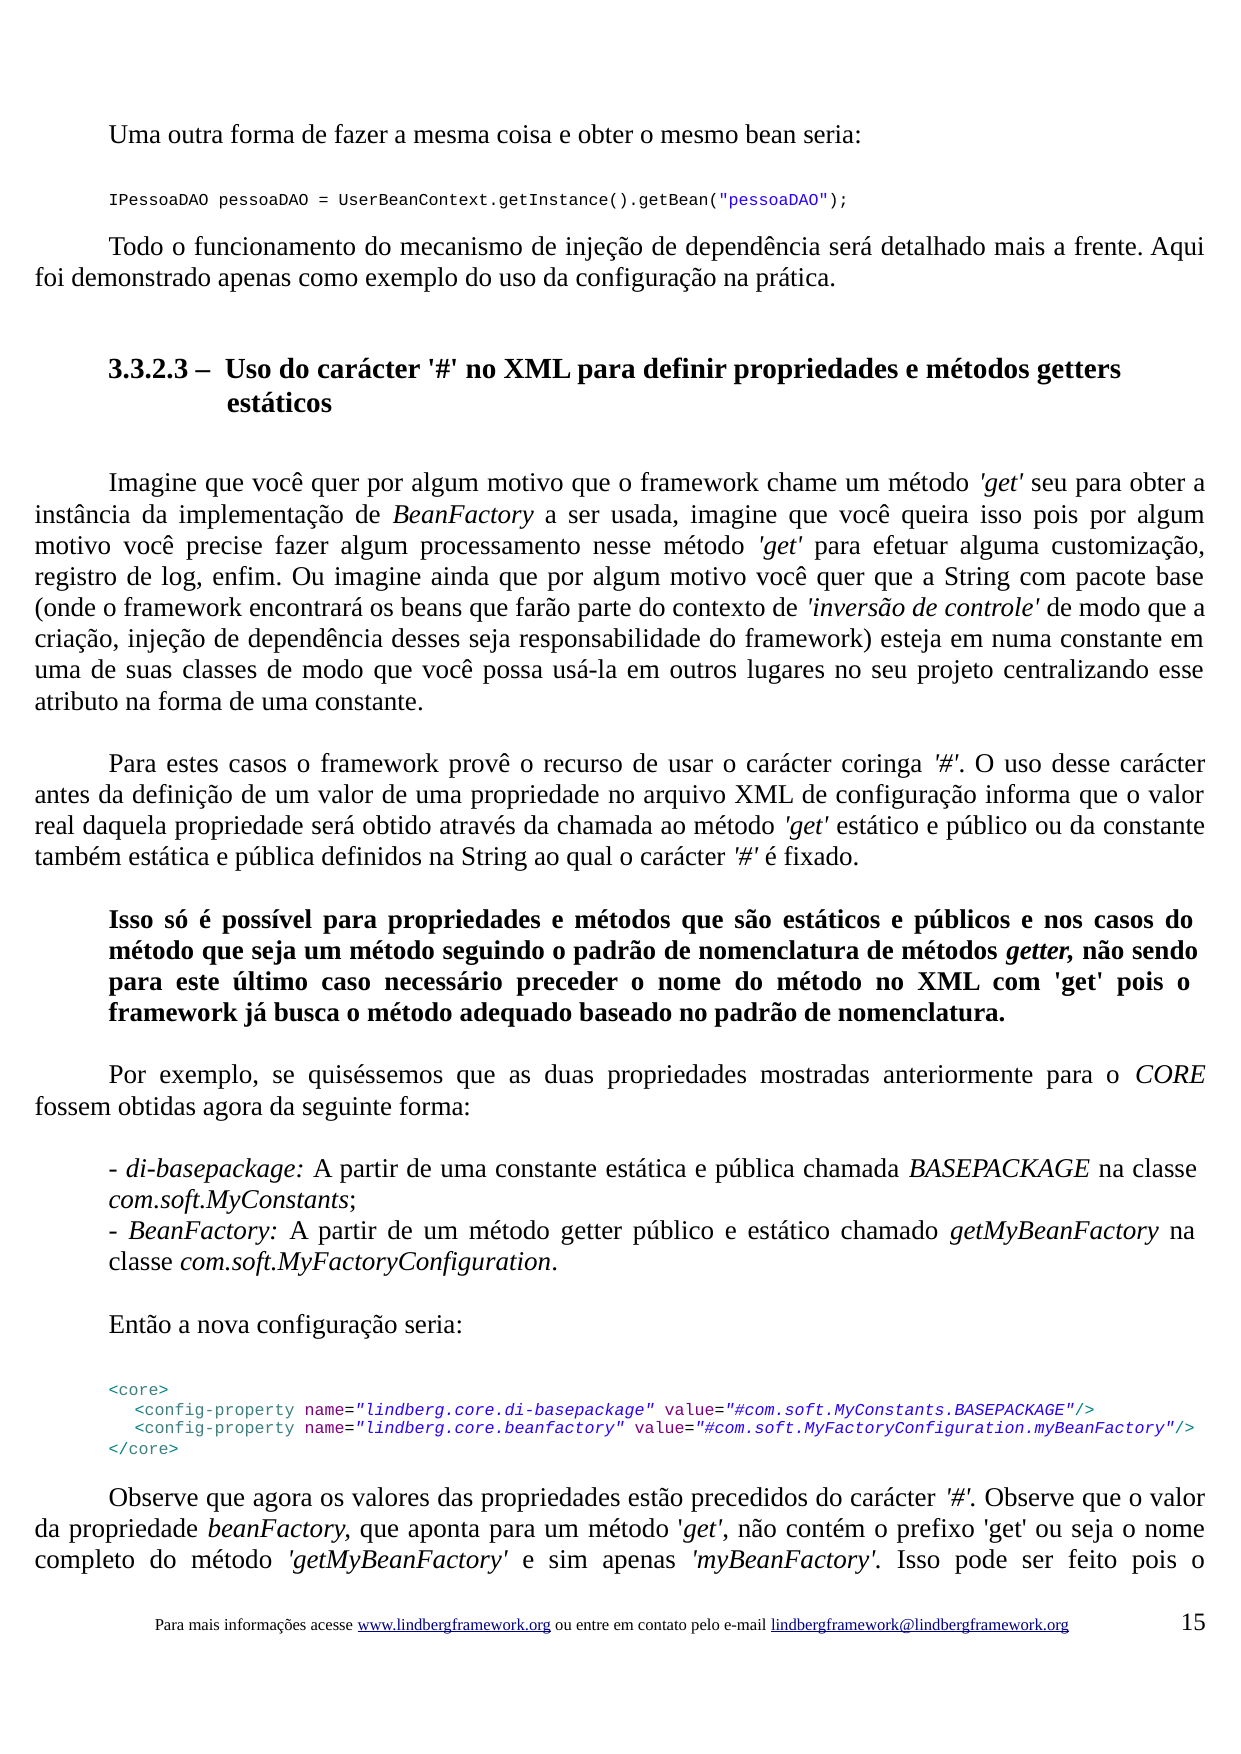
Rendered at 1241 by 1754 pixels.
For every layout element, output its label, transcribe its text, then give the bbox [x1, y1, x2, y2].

text <core> [34, 1370, 1206, 1401]
text Imagine que você quer por algum motivo que o framework chame um método 'get' seu para obter a instância da implementação de BeanFactory a ser usada, imagine que você queira isso pois por algum motivo você precise fazer algum processamento nesse método 'get' para efetuar alguma customização, registro de log, enfim. Ou imagine ainda que por algum motivo você quer que a String com pacote base (onde o framework encontrará os beans que farão parte do contexto de 'inversão de controle' de modo que a criação, injeção de dependência desses seja responsabilidade do framework) esteja em numa constante em uma de suas classes de modo que você possa usá-la em outros lugares no seu projeto centralizando esse atributo na forma de uma constante. [34, 464, 1206, 716]
text Uma outra forma de fazer a mesma coisa e obter o mesmo bean seria: [34, 118, 1206, 149]
text Então a nova configuração seria: [34, 1308, 1206, 1339]
text Por exemplo, se quiséssemos que as duas propriedades mostradas anteriormente para o CORE fossem obtidas agora da seguinte forma: [34, 1058, 1206, 1121]
text <config-property name="lindberg.core.beanfactory" value="#com.soft.MyFactoryConfiguration.myBeanFactory"/> [34, 1420, 1206, 1439]
text - di-basepackage: A partir de uma constante estática e pública chamada BASEPACKAGE na classe com.soft.MyConstants; [34, 1152, 1206, 1214]
text <config-property name="lindberg.core.di-basepackage" value="#com.soft.MyConstants.BASEPACKAGE"/> [34, 1401, 1206, 1420]
subtitle 3.3.2.3 – Uso do carácter '#' no XML para definir propriedades e métodos getters estáticos [108, 351, 1206, 418]
text Observe que agora os valores das propriedades estão precedidos do carácter '#'. Observe que o valor da propriedade beanFactory, que aponta para um método 'get', não contém o prefixo 'get' ou seja o nome completo do método 'getMyBeanFactory' e sim apenas 'myBeanFactory'. Isso pode ser feito pois o [34, 1481, 1206, 1574]
text Para estes casos o framework provê o recurso de usar o carácter coringa '#'. O uso desse carácter antes da definição de um valor de uma propriedade no arquivo XML de configuração informa que o valor real daquela propriedade será obtido através da chamada ao método 'get' estático e público ou da constante também estática e pública definidos na String ao qual o carácter '#' é fixado. [34, 747, 1206, 872]
text Isso só é possível para propriedades e métodos que são estáticos e públicos e nos casos do método que seja um método seguindo o padrão de nomenclatura de métodos getter, não sendo para este último caso necessário preceder o nome do método no XML com 'get' pois o framework já busca o método adequado baseado no padrão de nomenclatura. [34, 903, 1206, 1027]
text - BeanFactory: A partir de um método getter público e estático chamado getMyBeanFactory na classe com.soft.MyFactoryConfiguration. [34, 1214, 1206, 1277]
text Todo o funcionamento do mecanismo de injeção de dependência será detalhado mais a frente. Aqui foi demonstrado apenas como exemplo do uso da configuração na prática. [34, 230, 1206, 293]
text IPessoaDAO pessoaDAO = UserBeanContext.getInstance().getBean("pessoaDAO"); [34, 180, 1206, 212]
text </core> [34, 1439, 1206, 1459]
